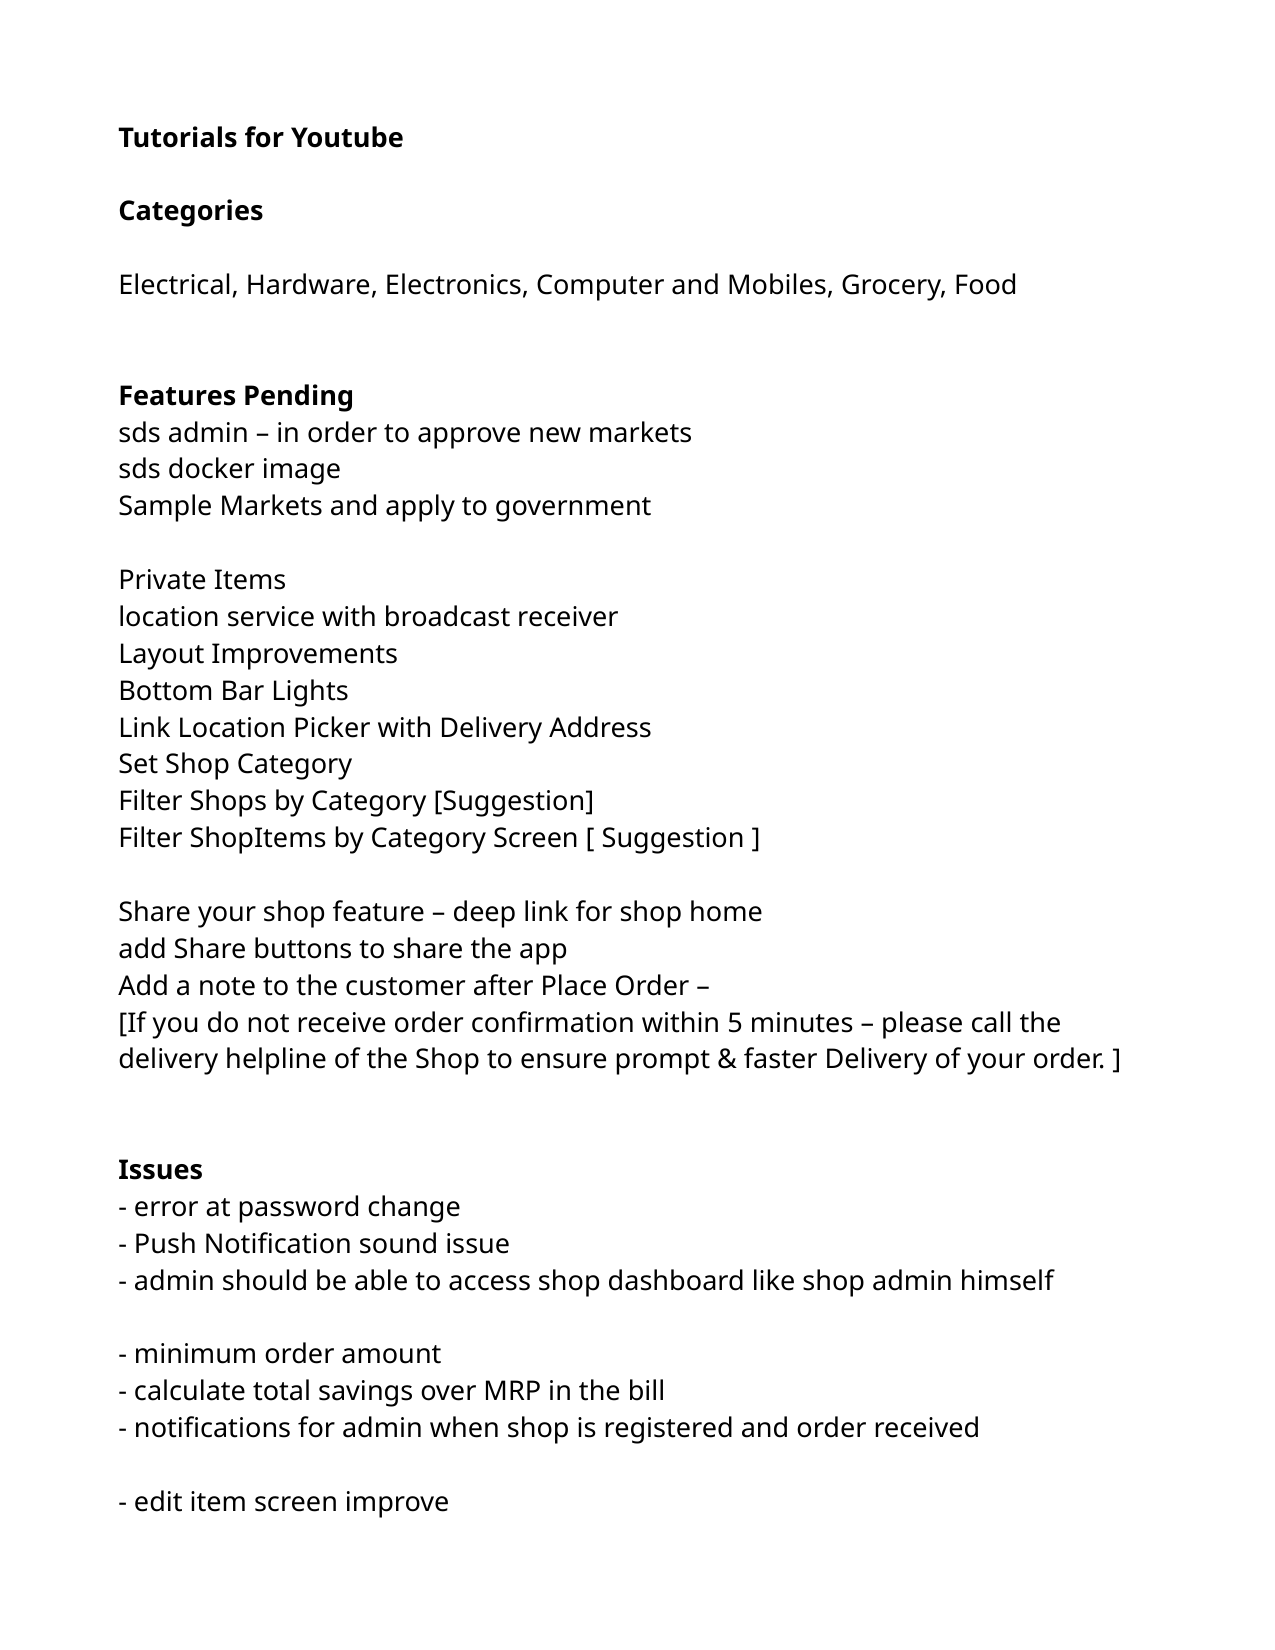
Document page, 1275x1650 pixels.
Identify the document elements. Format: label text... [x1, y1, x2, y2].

text Tutorials for Youtube [118, 118, 1157, 155]
text Electrical, Hardware, Electronics, Computer and Mobiles, Grocery, Food [118, 266, 1157, 302]
text - minimum order amount [118, 1335, 1157, 1372]
text - calculate total savings over MRP in the bill [118, 1372, 1157, 1409]
text [If you do not receive order confirmation within 5 minutes – please call the delivery helpline of the Shop to ensure prompt & faster Delivery of your order. ] [118, 1003, 1157, 1077]
text Bottom Bar Lights [118, 671, 1157, 708]
text Link Location Picker with Delivery Address [118, 708, 1157, 745]
text location service with broadcast receiver [118, 597, 1157, 634]
text Private Items [118, 561, 1157, 597]
text Sample Markets and apply to government [118, 487, 1157, 524]
text Issues [118, 1151, 1157, 1187]
text - Push Notification sound issue [118, 1224, 1157, 1261]
text - error at password change [118, 1187, 1157, 1224]
text Categories [118, 192, 1157, 229]
text Filter Shops by Category [Suggestion] [118, 782, 1157, 819]
text Features Pending [118, 376, 1157, 413]
text Filter ShopItems by Category Screen [ Suggestion ] [118, 819, 1157, 856]
text - admin should be able to access shop dashboard like shop admin himself [118, 1261, 1157, 1298]
text - notifications for admin when shop is registered and order received [118, 1409, 1157, 1446]
text Share your shop feature – deep link for shop home [118, 892, 1157, 929]
text - edit item screen improve [118, 1482, 1157, 1519]
text sds admin – in order to approve new markets [118, 413, 1157, 450]
text Set Shop Category [118, 745, 1157, 782]
text Layout Improvements [118, 634, 1157, 671]
text add Share buttons to share the app [118, 929, 1157, 966]
text Add a note to the customer after Place Order – [118, 966, 1157, 1003]
text sds docker image [118, 450, 1157, 487]
